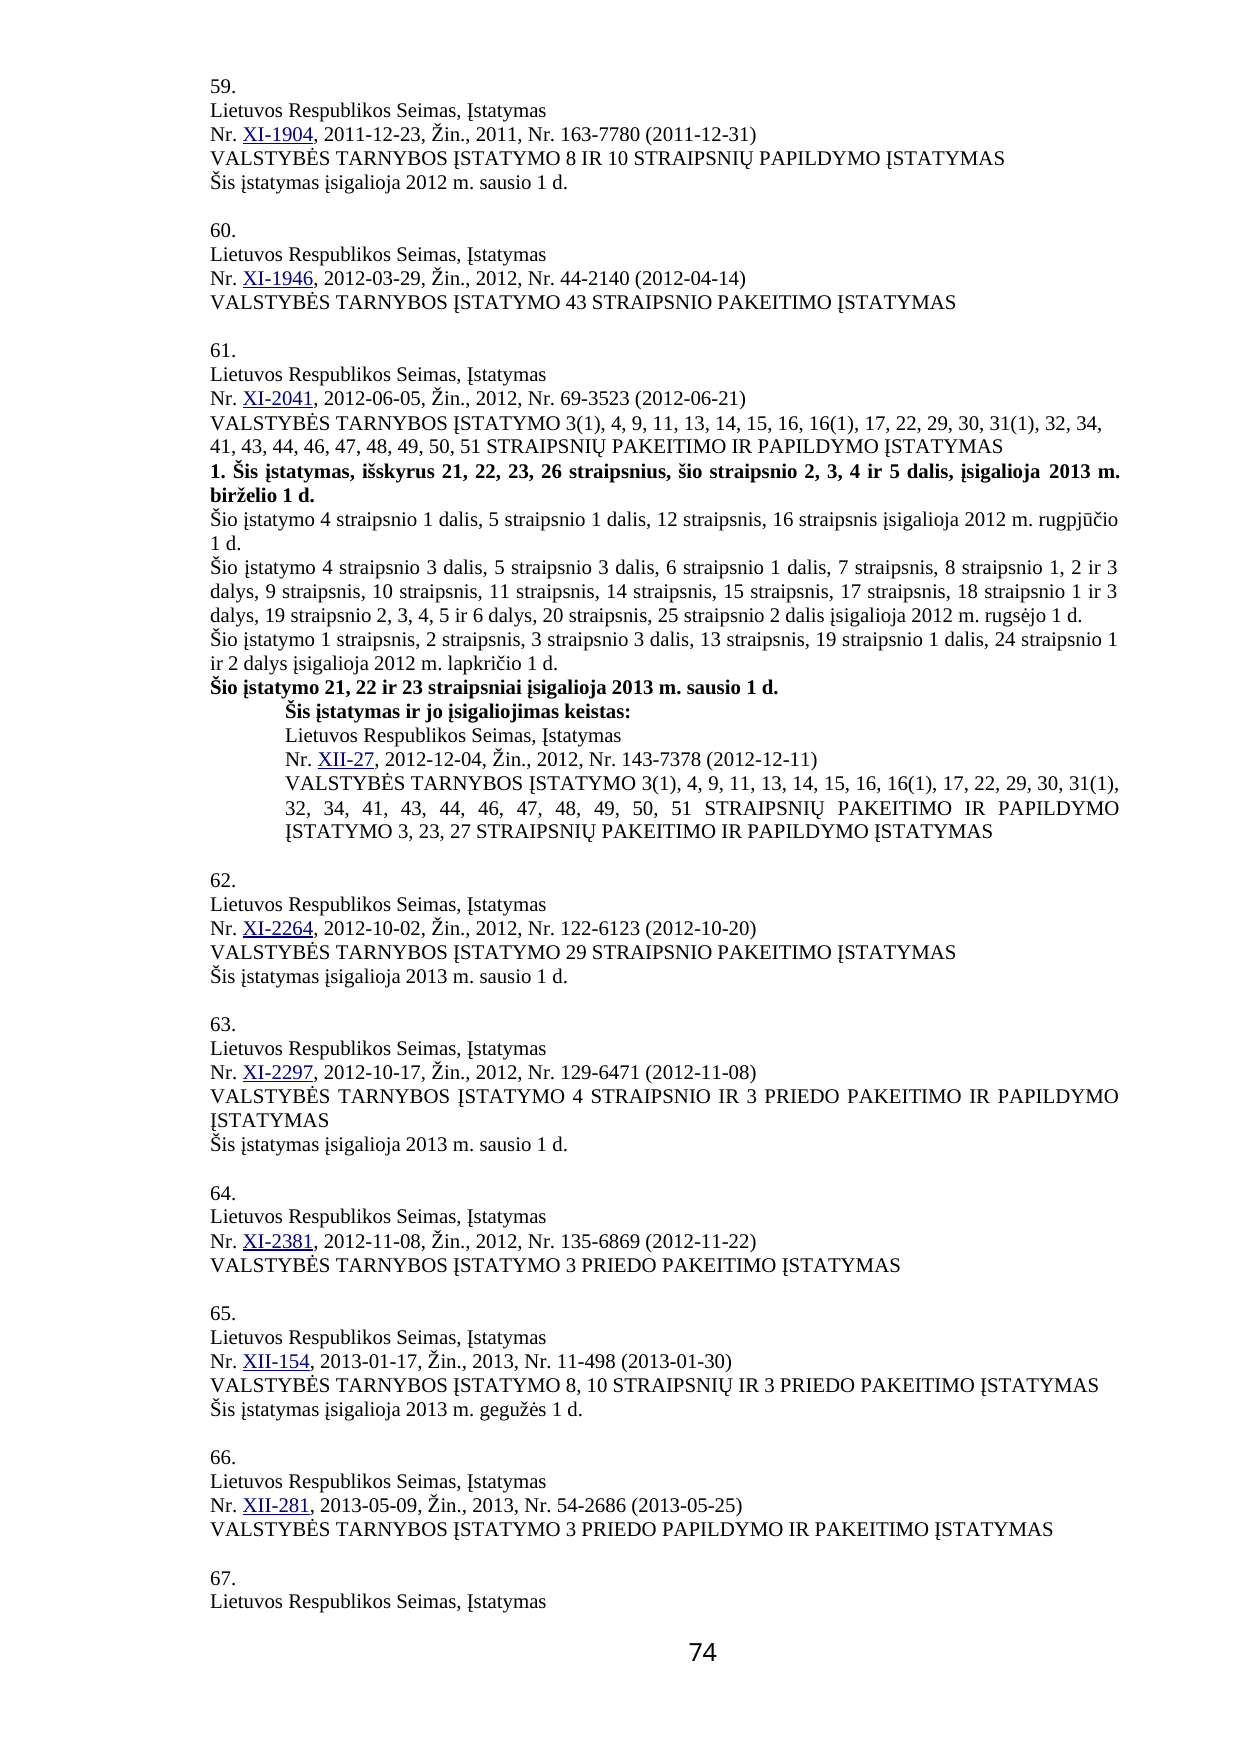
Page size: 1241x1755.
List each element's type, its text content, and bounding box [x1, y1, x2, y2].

text VALSTYBĖS TARNYBOS ĮSTATYMO 4 STRAIPSNIO IR 3 PRIEDO PAKEITIMO IR PAPILDYMO ĮSTATYMAS [210, 1084, 1120, 1132]
text Lietuvos Respublikos Seimas, Įstatymas [210, 1325, 1120, 1349]
text VALSTYBĖS TARNYBOS ĮSTATYMO 8 IR 10 STRAIPSNIŲ PAPILDYMO ĮSTATYMAS [210, 146, 1120, 170]
text VALSTYBĖS TARNYBOS ĮSTATYMO 43 STRAIPSNIO PAKEITIMO ĮSTATYMAS [210, 290, 1120, 314]
list Šis įstatymas įsigalioja 2013 m. gegužės 1 d. [210, 1397, 1120, 1421]
text VALSTYBĖS TARNYBOS ĮSTATYMO 3 PRIEDO PAKEITIMO ĮSTATYMAS [210, 1253, 1120, 1277]
text 63. [210, 1012, 1120, 1036]
text Nr. XI-1946, 2012-03-29, Žin., 2012, Nr. 44-2140 (2012-04-14) [210, 266, 1120, 290]
text VALSTYBĖS TARNYBOS ĮSTATYMO 3(1), 4, 9, 11, 13, 14, 15, 16, 16(1), 17, 22, 29, 30, 31(1), 32, 34, 41, 43, 44, 46, 47, 48, 49, 50, 51 STRAIPSNIŲ PAKEITIMO IR PAPILDYMO ĮSTATYMO 3, 23, 27 STRAIPSNIŲ PAKEITIMO IR PAPILDYMO ĮSTATYMAS [285, 771, 1120, 843]
text Lietuvos Respublikos Seimas, Įstatymas [210, 892, 1120, 916]
text 62. [210, 868, 1120, 892]
text 66. [210, 1445, 1120, 1469]
text Šis įstatymas įsigalioja 2013 m. sausio 1 d. [210, 964, 1120, 988]
text VALSTYBĖS TARNYBOS ĮSTATYMO 3(1), 4, 9, 11, 13, 14, 15, 16, 16(1), 17, 22, 29, 30, 31(1), 32, 34, 41, 43, 44, 46, 47, 48, 49, 50, 51 STRAIPSNIŲ PAKEITIMO IR PAPILDYMO ĮSTATYMAS [210, 410, 1120, 458]
text 65. [210, 1301, 1120, 1325]
text 60. [210, 218, 1120, 242]
text 67. [210, 1565, 1120, 1589]
text 64. [210, 1180, 1120, 1204]
text Nr. XI-2041, 2012-06-05, Žin., 2012, Nr. 69-3523 (2012-06-21) [210, 386, 1120, 410]
text Nr. XI-2264, 2012-10-02, Žin., 2012, Nr. 122-6123 (2012-10-20) [210, 916, 1120, 940]
text VALSTYBĖS TARNYBOS ĮSTATYMO 3 PRIEDO PAPILDYMO IR PAKEITIMO ĮSTATYMAS [210, 1517, 1120, 1541]
text Lietuvos Respublikos Seimas, Įstatymas [210, 362, 1120, 386]
text VALSTYBĖS TARNYBOS ĮSTATYMO 8, 10 STRAIPSNIŲ IR 3 PRIEDO PAKEITIMO ĮSTATYMAS [210, 1373, 1120, 1397]
text Lietuvos Respublikos Seimas, Įstatymas [210, 723, 1120, 747]
text 59. [210, 73, 1120, 98]
text 61. [210, 338, 1120, 362]
text Šio įstatymo 1 straipsnis, 2 straipsnis, 3 straipsnio 3 dalis, 13 straipsnis, 19 straipsnio 1 dalis, 24 straipsnio 1 ir 2 dalys įsigalioja 2012 m. lapkričio 1 d. [210, 627, 1120, 675]
text Nr. XI-2381, 2012-11-08, Žin., 2012, Nr. 135-6869 (2012-11-22) [210, 1228, 1120, 1253]
text Lietuvos Respublikos Seimas, Įstatymas [210, 98, 1120, 122]
text Nr. XII-154, 2013-01-17, Žin., 2013, Nr. 11-498 (2013-01-30) [210, 1349, 1120, 1373]
text Šis įstatymas ir jo įsigaliojimas keistas: [210, 699, 1120, 723]
text Šio įstatymo 4 straipsnio 3 dalis, 5 straipsnio 3 dalis, 6 straipsnio 1 dalis, 7 straipsnis, 8 straipsnio 1, 2 ir 3 dalys, 9 straipsnis, 10 straipsnis, 11 straipsnis, 14 straipsnis, 15 straipsnis, 17 straipsnis, 18 straipsnio 1 ir 3 dalys, 19 straipsnio 2, 3, 4, 5 ir 6 dalys, 20 straipsnis, 25 straipsnio 2 dalis įsigalioja 2012 m. rugsėjo 1 d. [210, 555, 1120, 627]
text Nr. XII-27, 2012-12-04, Žin., 2012, Nr. 143-7378 (2012-12-11) [210, 747, 1120, 771]
text Lietuvos Respublikos Seimas, Įstatymas [210, 242, 1120, 266]
text Lietuvos Respublikos Seimas, Įstatymas [210, 1469, 1120, 1493]
text Nr. XI-1904, 2011-12-23, Žin., 2011, Nr. 163-7780 (2011-12-31) [210, 122, 1120, 146]
text Šis įstatymas įsigalioja 2013 m. sausio 1 d. [210, 1132, 1120, 1156]
text Lietuvos Respublikos Seimas, Įstatymas [210, 1036, 1120, 1060]
text Šis įstatymas įsigalioja 2012 m. sausio 1 d. [210, 170, 1120, 194]
text Lietuvos Respublikos Seimas, Įstatymas [210, 1204, 1120, 1228]
text VALSTYBĖS TARNYBOS ĮSTATYMO 29 STRAIPSNIO PAKEITIMO ĮSTATYMAS [210, 940, 1120, 964]
text Šio įstatymo 4 straipsnio 1 dalis, 5 straipsnio 1 dalis, 12 straipsnis, 16 straipsnis įsigalioja 2012 m. rugpjūčio 1 d. [210, 507, 1120, 555]
text Nr. XII-281, 2013-05-09, Žin., 2013, Nr. 54-2686 (2013-05-25) [210, 1493, 1120, 1517]
text Šio įstatymo 21, 22 ir 23 straipsniai įsigalioja 2013 m. sausio 1 d. [210, 675, 1120, 699]
text Nr. XI-2297, 2012-10-17, Žin., 2012, Nr. 129-6471 (2012-11-08) [210, 1060, 1120, 1084]
text 1. Šis įstatymas, išskyrus 21, 22, 23, 26 straipsnius, šio straipsnio 2, 3, 4 ir 5 dalis, įsigalioja 2013 m. birželio 1 d. [210, 458, 1120, 507]
text Lietuvos Respublikos Seimas, Įstatymas [210, 1589, 1120, 1613]
